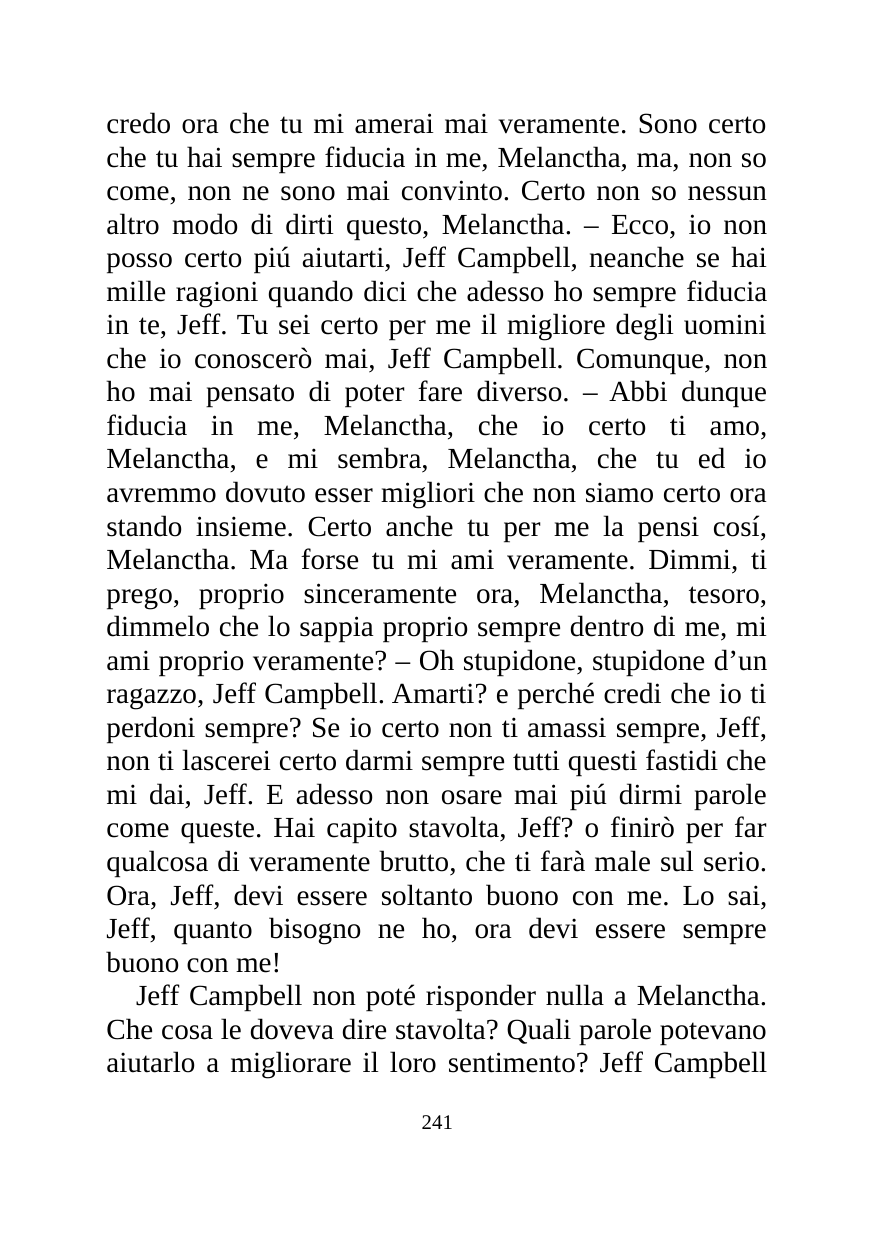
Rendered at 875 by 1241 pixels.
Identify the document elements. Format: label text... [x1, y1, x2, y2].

text credo ora che tu mi amerai mai veramente. Sono certo che tu hai sempre fiducia in me, Melanctha, ma, non so come, non ne sono mai convinto. Certo non so nessun altro modo di dirti questo, Melanctha. – Ecco, io non posso certo piú aiutarti, Jeff Campbell, neanche se hai mille ragioni quando dici che adesso ho sempre fiducia in te, Jeff. Tu sei certo per me il migliore degli uomini che io conoscerò mai, Jeff Campbell. Comunque, non ho mai pensato di poter fare diverso. – Abbi dunque fiducia in me, Melanctha, che io certo ti amo, Melanctha, e mi sembra, Melanctha, che tu ed io avremmo dovuto esser migliori che non siamo certo ora stando insieme. Certo anche tu per me la pensi cosí, Melanctha. Ma forse tu mi ami veramente. Dimmi, ti prego, proprio sinceramente ora, Melanctha, tesoro, dimmelo che lo sappia proprio sempre dentro di me, mi ami proprio veramente? – Oh stupidone, stupidone d’un ragazzo, Jeff Campbell. Amarti? e perché credi che io ti perdoni sempre? Se io certo non ti amassi sempre, Jeff, non ti lascerei certo darmi sempre tutti questi fastidi che mi dai, Jeff. E adesso non osare mai piú dirmi parole come queste. Hai capito stavolta, Jeff? o finirò per far qualcosa di veramente brutto, che ti farà male sul serio. Ora, Jeff, devi essere soltanto buono con me. Lo sai, Jeff, quanto bisogno ne ho, ora devi essere sempre buono con me! [106, 106, 768, 978]
text Jeff Campbell non poté risponder nulla a Melanctha. Che cosa le doveva dire stavolta? Quali parole potevano aiutarlo a migliorare il loro sentimento? Jeff Campbell [106, 978, 768, 1079]
